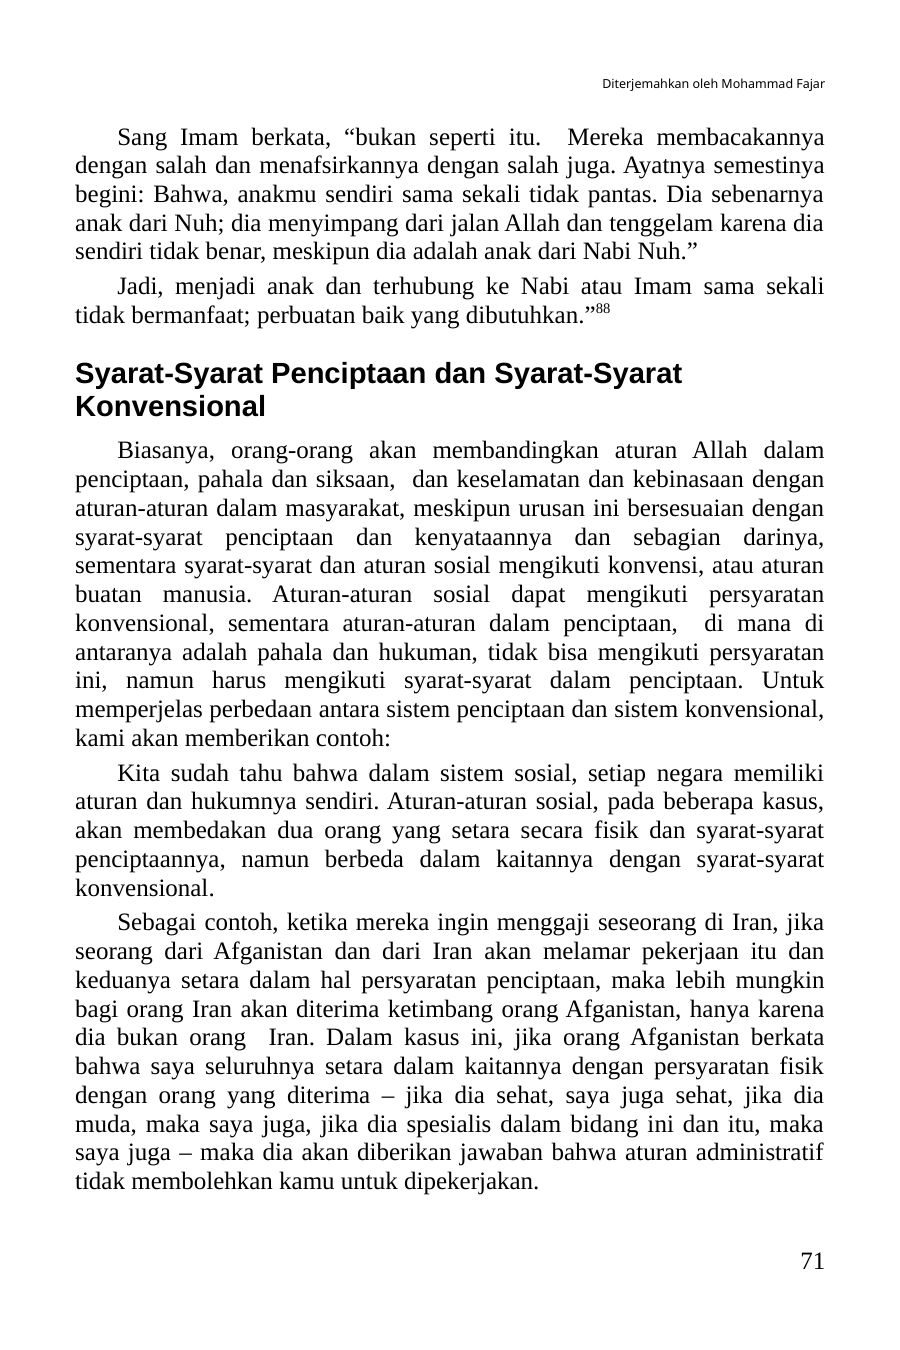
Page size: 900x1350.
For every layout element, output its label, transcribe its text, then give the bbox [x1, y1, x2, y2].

text Sebagai contoh, ketika mereka ingin menggaji seseorang di Iran, jika seorang dari Afganistan dan dari Iran akan melamar pekerjaan itu dan keduanya setara dalam hal persyaratan penciptaan, maka lebih mungkin bagi orang Iran akan diterima ketimbang orang Afganistan, hanya karena dia bukan orang Iran. Dalam kasus ini, jika orang Afganistan berkata bahwa saya seluruhnya setara dalam kaitannya dengan persyaratan fisik dengan orang yang diterima – jika dia sehat, saya juga sehat, jika dia muda, maka saya juga, jika dia spesialis dalam bidang ini dan itu, maka saya juga – maka dia akan diberikan jawaban bahwa aturan administratif tidak membolehkan kamu untuk dipekerjakan. [75, 907, 825, 1195]
text Jadi, menjadi anak dan terhubung ke Nabi atau Imam sama sekali tidak bermanfaat; perbuatan baik yang dibutuhkan.” [75, 271, 825, 329]
text Biasanya, orang-orang akan membandingkan aturan Allah dalam penciptaan, pahala dan siksaan, dan keselamatan dan kebinasaan dengan aturan-aturan dalam masyarakat, meskipun urusan ini bersesuaian dengan syarat-syarat penciptaan dan kenyataannya dan sebagian darinya, sementara syarat-syarat dan aturan sosial mengikuti konvensi, atau aturan buatan manusia. Aturan-aturan sosial dapat mengikuti persyaratan konvensional, sementara aturan-aturan dalam penciptaan, di mana di antaranya adalah pahala dan hukuman, tidak bisa mengikuti persyaratan ini, namun harus mengikuti syarat-syarat dalam penciptaan. Untuk memperjelas perbedaan antara sistem penciptaan dan sistem konvensional, kami akan memberikan contoh: [75, 435, 825, 752]
text Sang Imam berkata, “bukan seperti itu. Mereka membacakannya dengan salah dan menafsirkannya dengan salah juga. Ayatnya semestinya begini: Bahwa, anakmu sendiri sama sekali tidak pantas. Dia sebenarnya anak dari Nuh; dia menyimpang dari jalan Allah dan tenggelam karena dia sendiri tidak benar, meskipun dia adalah anak dari Nabi Nuh.” [75, 122, 825, 265]
subtitle Syarat-Syarat Penciptaan dan Syarat-Syarat Konvensional [75, 356, 825, 423]
text Kita sudah tahu bahwa dalam sistem sosial, setiap negara memiliki aturan dan hukumnya sendiri. Aturan-aturan sosial, pada beberapa kasus, akan membedakan dua orang yang setara secara fisik dan syarat-syarat penciptaannya, namun berbeda dalam kaitannya dengan syarat-syarat konvensional. [75, 758, 825, 901]
